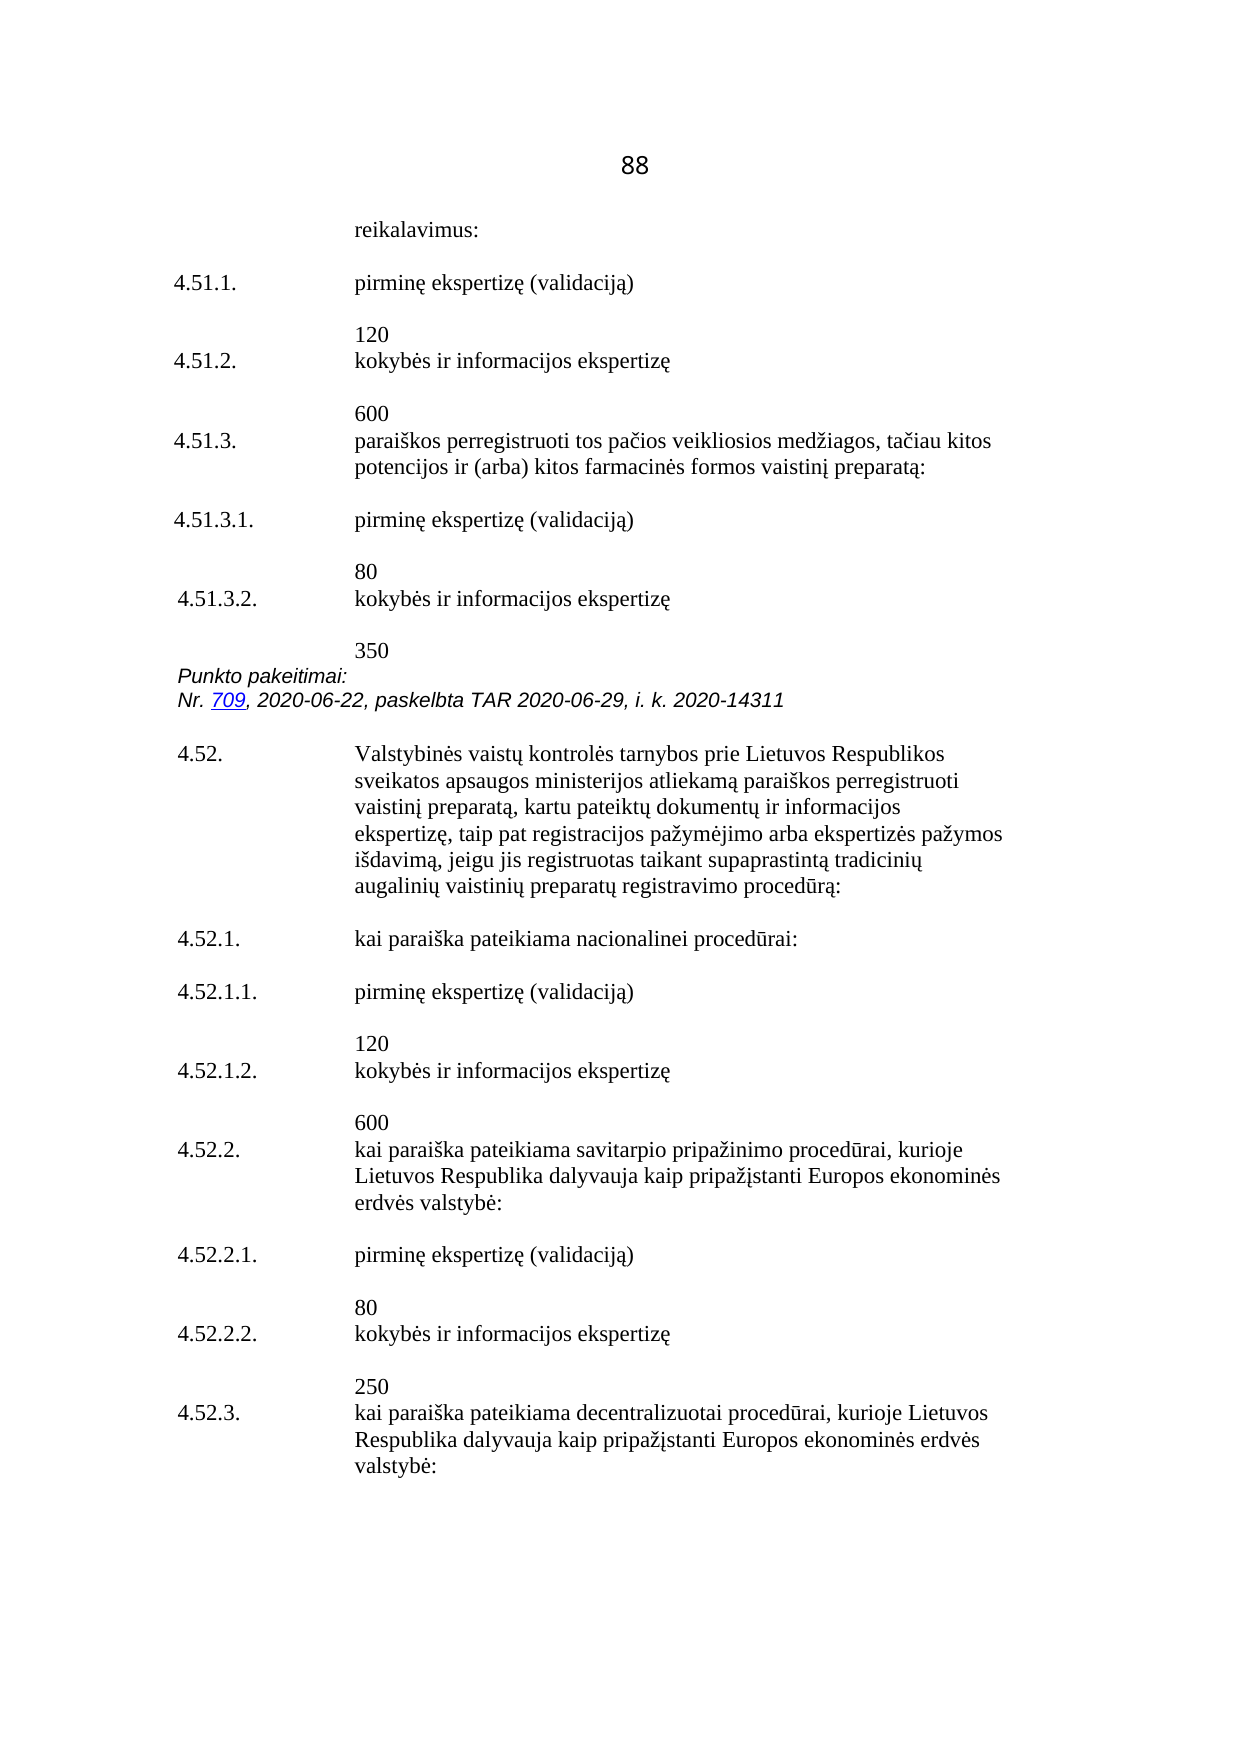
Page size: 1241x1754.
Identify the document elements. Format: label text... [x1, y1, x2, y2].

text Nr. 709, 2020-06-22, paskelbta TAR 2020-06-29, i. k. 2020-14311 [177, 688, 1092, 712]
text 4.52.1. kai paraiška pateikiama nacionalinei procedūrai: [177, 925, 1004, 978]
text Punkto pakeitimai: [177, 664, 1092, 688]
text 4.52.2.1. pirminę ekspertizę (validaciją) 80 [177, 1241, 1004, 1320]
text 4.51.1. pirminę ekspertizę (validaciją) 120 [174, 268, 1004, 348]
text 4.52.3. kai paraiška pateikiama decentralizuotai procedūrai, kurioje Lietuvos Respublika dalyvauja kaip pripažįstanti Europos ekonominės erdvės valstybė: [177, 1399, 1004, 1505]
text 4.52.2.2. kokybės ir informacijos ekspertizę 250 [177, 1320, 1004, 1399]
text 4.51.3. paraiškos perregistruoti tos pačios veikliosios medžiagos, tačiau kitos potencijos ir (arba) kitos farmacinės formos vaistinį preparatą: [174, 427, 1004, 506]
text 4.51.2. kokybės ir informacijos ekspertizę 600 [174, 348, 1004, 427]
text 4.52.1.1. pirminę ekspertizę (validaciją) 120 [177, 978, 1004, 1057]
text reikalavimus: [174, 216, 1004, 268]
text 4.51.3.1. pirminę ekspertizę (validaciją) 80 [174, 506, 1004, 585]
text 4.51.3.2. kokybės ir informacijos ekspertizę 350 [177, 585, 1004, 664]
text 4.52.2. kai paraiška pateikiama savitarpio pripažinimo procedūrai, kurioje Lietuvos Respublika dalyvauja kaip pripažįstanti Europos ekonominės erdvės valstybė: [177, 1136, 1004, 1241]
text 4.52.1.2. kokybės ir informacijos ekspertizę 600 [177, 1057, 1004, 1136]
text 4.52. Valstybinės vaistų kontrolės tarnybos prie Lietuvos Respublikos sveikatos apsaugos ministerijos atliekamą paraiškos perregistruoti vaistinį preparatą, kartu pateiktų dokumentų ir informacijos ekspertizę, taip pat registracijos pažymėjimo arba ekspertizės pažymos išdavimą, jeigu jis registruotas taikant supaprastintą tradicinių augalinių vaistinių preparatų registravimo procedūrą: [177, 741, 1004, 925]
